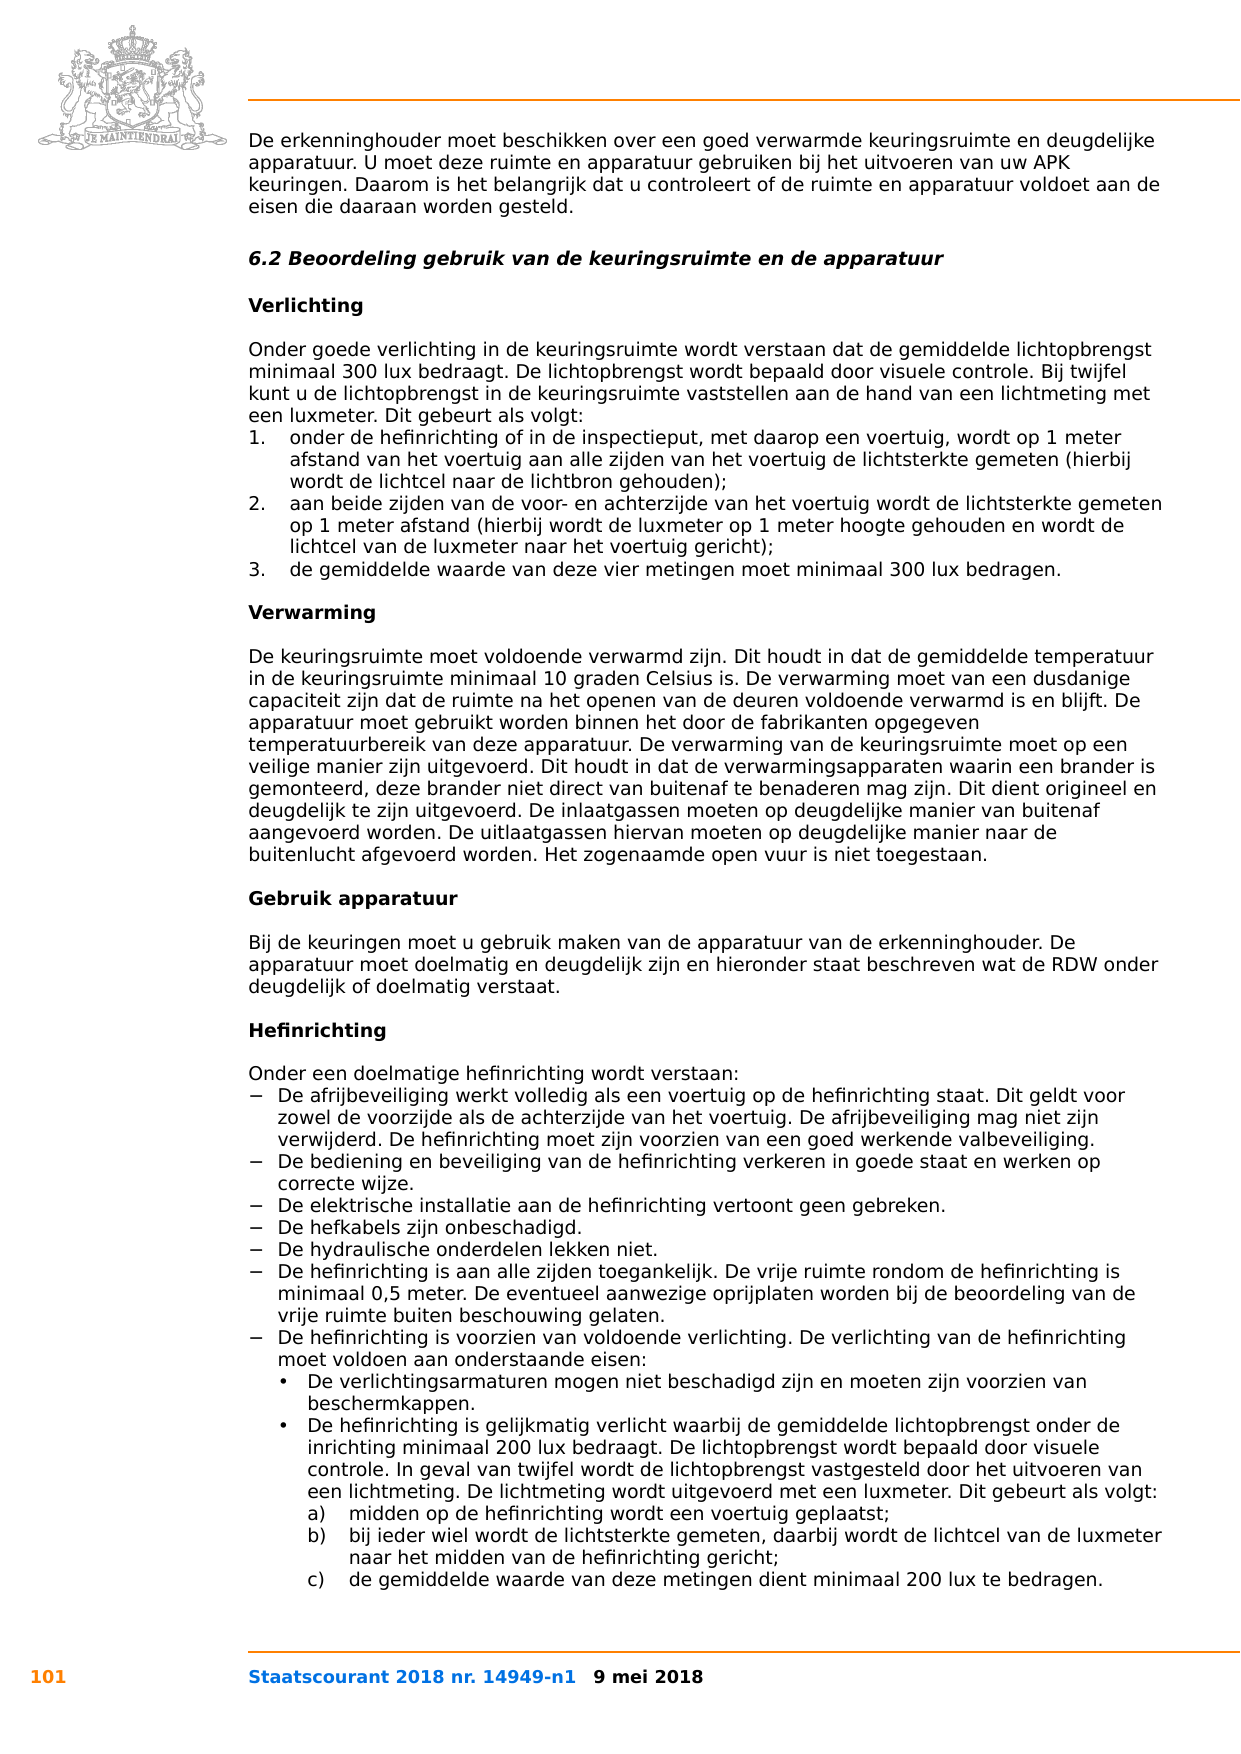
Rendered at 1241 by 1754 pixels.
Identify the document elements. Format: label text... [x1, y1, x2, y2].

subtitle Verwarming [248, 602, 1163, 624]
text • De hefinrichting is gelijkmatig verlicht waarbij de gemiddelde lichtopbrengst onder de inrichting minimaal 200 lux bedraagt. De lichtopbrengst wordt bepaald door visuele controle. In geval van twijfel wordt de lichtopbrengst vastgesteld door het uitvoeren van een lichtmeting. De lichtmeting wordt uitgevoerd met een luxmeter. Dit gebeurt als volgt: [278, 1415, 1163, 1503]
text De erkenninghouder moet beschikken over een goed verwarmde keuringsruimte en deugdelijke apparatuur. U moet deze ruimte en apparatuur gebruiken bij het uitvoeren van uw APK keuringen. Daarom is het belangrijk dat u controleert of de ruimte en apparatuur voldoet aan de eisen die daaraan worden gesteld. [248, 130, 1163, 218]
text − De hefinrichting is voorzien van voldoende verlichting. De verlichting van de hefinrichting moet voldoen aan onderstaande eisen: [248, 1327, 1163, 1371]
subtitle Hefinrichting [248, 1019, 1163, 1041]
text 2. aan beide zijden van de voor- en achterzijde van het voertuig wordt de lichtsterkte gemeten op 1 meter afstand (hierbij wordt de luxmeter op 1 meter hoogte gehouden en wordt de lichtcel van de luxmeter naar het voertuig gericht); [248, 492, 1163, 558]
text c) de gemiddelde waarde van deze metingen dient minimaal 200 lux te bedragen. [307, 1569, 1163, 1591]
picture [38, 25, 227, 150]
subtitle Verlichting [248, 295, 1163, 317]
text − De hefkabels zijn onbeschadigd. [248, 1217, 1163, 1239]
subtitle Gebruik apparatuur [248, 888, 1163, 910]
text a) midden op de hefinrichting wordt een voertuig geplaatst; [307, 1503, 1163, 1525]
text − De hefinrichting is aan alle zijden toegankelijk. De vrije ruimte rondom de hefinrichting is minimaal 0,5 meter. De eventueel aanwezige oprijplaten worden bij de beoordeling van de vrije ruimte buiten beschouwing gelaten. [248, 1261, 1163, 1327]
text − De hydraulische onderdelen lekken niet. [248, 1239, 1163, 1261]
text − De elektrische installatie aan de hefinrichting vertoont geen gebreken. [248, 1195, 1163, 1217]
subtitle 6.2 Beoordeling gebruik van de keuringsruimte en de apparatuur [248, 248, 1163, 270]
text • De verlichtingsarmaturen mogen niet beschadigd zijn en moeten zijn voorzien van beschermkappen. [278, 1371, 1163, 1415]
text Onder een doelmatige hefinrichting wordt verstaan: [248, 1063, 1163, 1085]
text 3. de gemiddelde waarde van deze vier metingen moet minimaal 300 lux bedragen. [248, 558, 1163, 580]
text − De afrijbeveiliging werkt volledig als een voertuig op de hefinrichting staat. Dit geldt voor zowel de voorzijde als de achterzijde van het voertuig. De afrijbeveiliging mag niet zijn verwijderd. De hefinrichting moet zijn voorzien van een goed werkende valbeveiliging. [248, 1085, 1163, 1151]
text De keuringsruimte moet voldoende verwarmd zijn. Dit houdt in dat de gemiddelde temperatuur in de keuringsruimte minimaal 10 graden Celsius is. De verwarming moet van een dusdanige capaciteit zijn dat de ruimte na het openen van de deuren voldoende verwarmd is en blijft. De apparatuur moet gebruikt worden binnen het door de fabrikanten opgegeven temperatuurbereik van deze apparatuur. De verwarming van de keuringsruimte moet op een veilige manier zijn uitgevoerd. Dit houdt in dat de verwarmingsapparaten waarin een brander is gemonteerd, deze brander niet direct van buitenaf te benaderen mag zijn. Dit dient origineel en deugdelijk te zijn uitgevoerd. De inlaatgassen moeten op deugdelijke manier van buitenaf aangevoerd worden. De uitlaatgassen hiervan moeten op deugdelijke manier naar de buitenlucht afgevoerd worden. Het zogenaamde open vuur is niet toegestaan. [248, 646, 1163, 866]
text Onder goede verlichting in de keuringsruimte wordt verstaan dat de gemiddelde lichtopbrengst minimaal 300 lux bedraagt. De lichtopbrengst wordt bepaald door visuele controle. Bij twijfel kunt u de lichtopbrengst in de keuringsruimte vaststellen aan de hand van een lichtmeting met een luxmeter. Dit gebeurt als volgt: [248, 339, 1163, 427]
text 1. onder de hefinrichting of in de inspectieput, met daarop een voertuig, wordt op 1 meter afstand van het voertuig aan alle zijden van het voertuig de lichtsterkte gemeten (hierbij wordt de lichtcel naar de lichtbron gehouden); [248, 427, 1163, 492]
text Bij de keuringen moet u gebruik maken van de apparatuur van de erkenninghouder. De apparatuur moet doelmatig en deugdelijk zijn en hieronder staat beschreven wat de RDW onder deugdelijk of doelmatig verstaat. [248, 932, 1163, 998]
text − De bediening en beveiliging van de hefinrichting verkeren in goede staat en werken op correcte wijze. [248, 1151, 1163, 1195]
text b) bij ieder wiel wordt de lichtsterkte gemeten, daarbij wordt de lichtcel van de luxmeter naar het midden van de hefinrichting gericht; [307, 1525, 1163, 1569]
